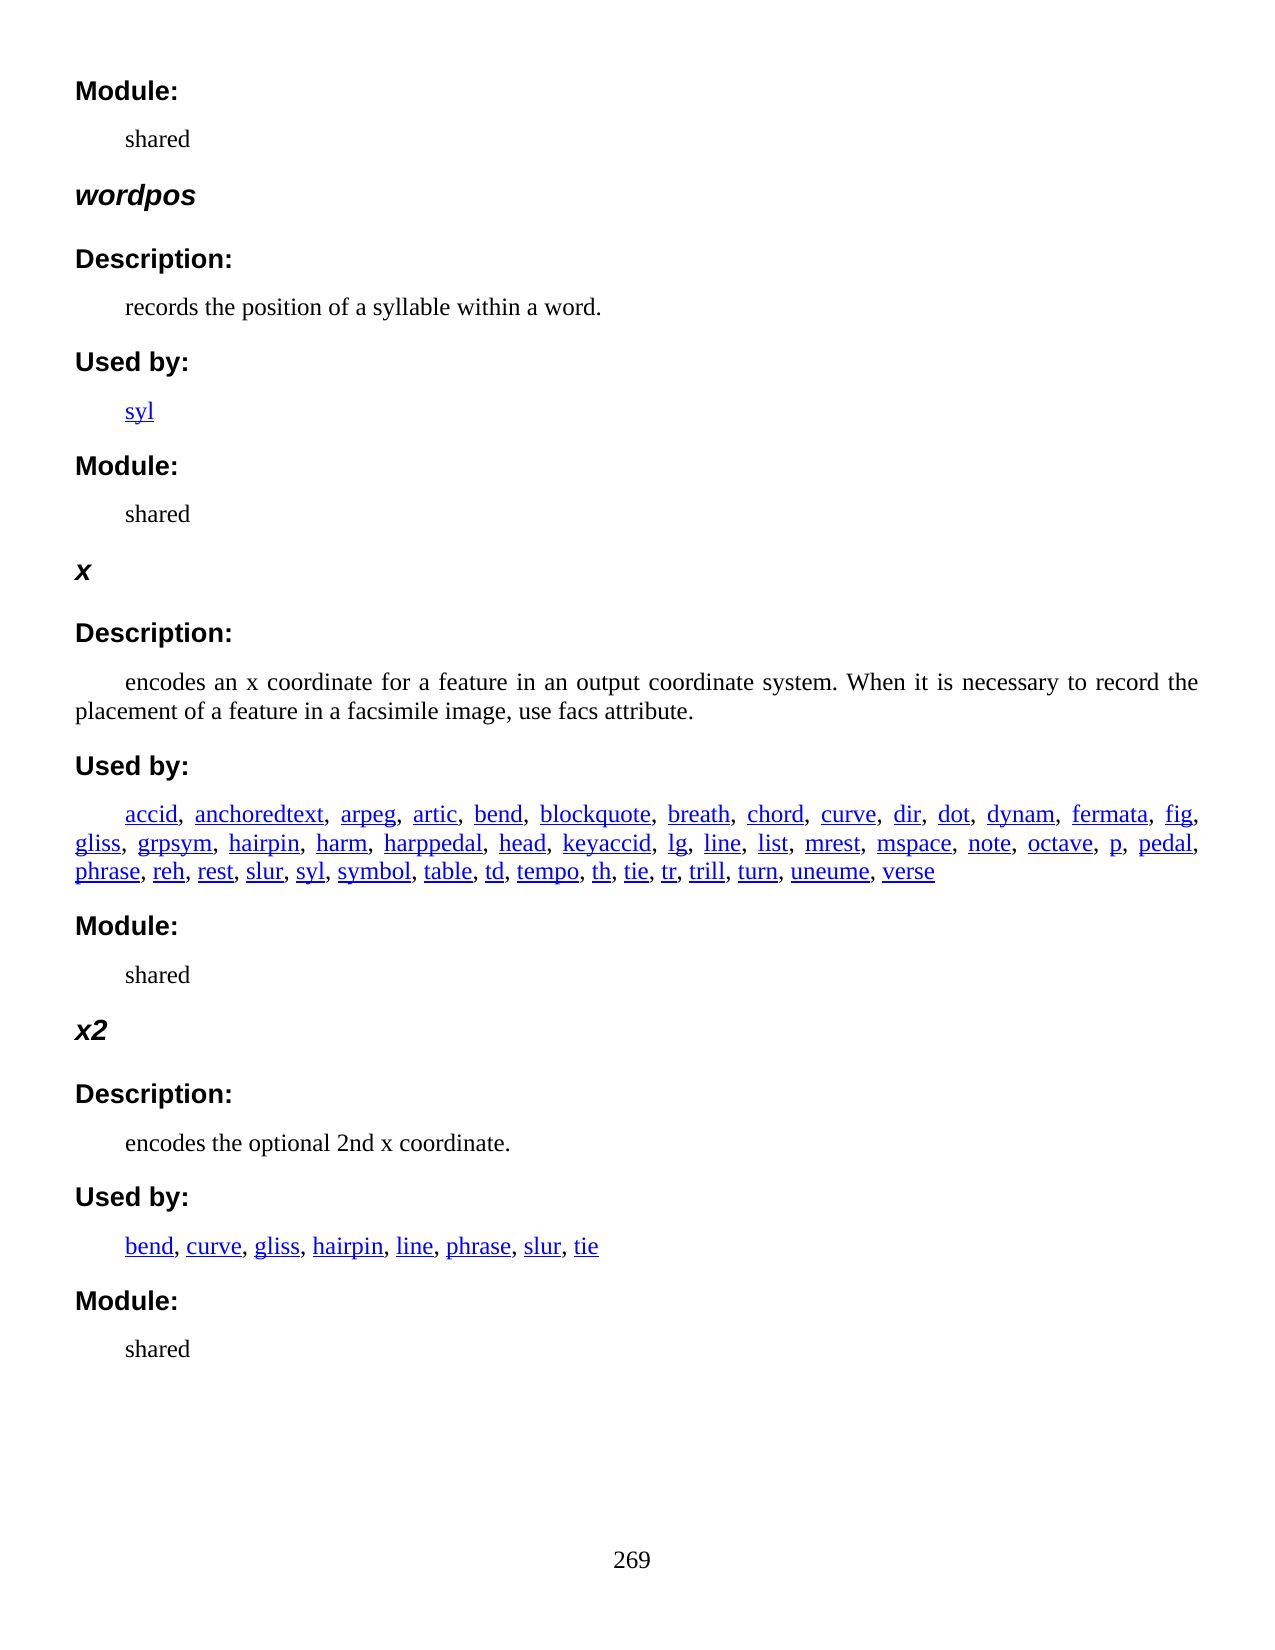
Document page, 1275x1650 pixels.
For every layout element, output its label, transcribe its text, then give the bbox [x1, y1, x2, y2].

text shared [75, 124, 1200, 153]
subtitle Module: [75, 449, 1200, 481]
text encodes an x coordinate for a feature in an output coordinate system. When it is necessary to record the placement of a feature in a facsimile image, use facs attribute. [75, 667, 1200, 724]
subtitle Description: [75, 1078, 1200, 1109]
subtitle wordpos [75, 178, 1200, 212]
subtitle Description: [75, 243, 1200, 274]
text shared [75, 1334, 1200, 1363]
text encodes the optional 2nd x coordinate. [75, 1128, 1200, 1156]
subtitle Module: [75, 75, 1200, 106]
subtitle Module: [75, 1285, 1200, 1316]
subtitle Description: [75, 617, 1200, 649]
subtitle Module: [75, 910, 1200, 941]
text records the position of a syllable within a word. [75, 292, 1200, 321]
text shared [75, 960, 1200, 988]
text bend, curve, gliss, hairpin, line, phrase, slur, tie [75, 1231, 1200, 1260]
text accid, anchoredtext, arpeg, artic, bend, blockquote, breath, chord, curve, dir, dot, dynam, fermata, fig, gliss, grpsym, hairpin, harm, harppedal, head, keyaccid, lg, line, list, mrest, mspace, note, octave, p, pedal, phrase, reh, rest, slur, syl, symbol, table, td, tempo, th, tie, tr, trill, turn, uneume, verse [75, 799, 1200, 885]
text syl [75, 396, 1200, 424]
subtitle x [75, 553, 1200, 586]
subtitle Used by: [75, 346, 1200, 377]
subtitle Used by: [75, 1181, 1200, 1213]
subtitle x2 [75, 1013, 1200, 1047]
text shared [75, 499, 1200, 528]
subtitle Used by: [75, 749, 1200, 781]
